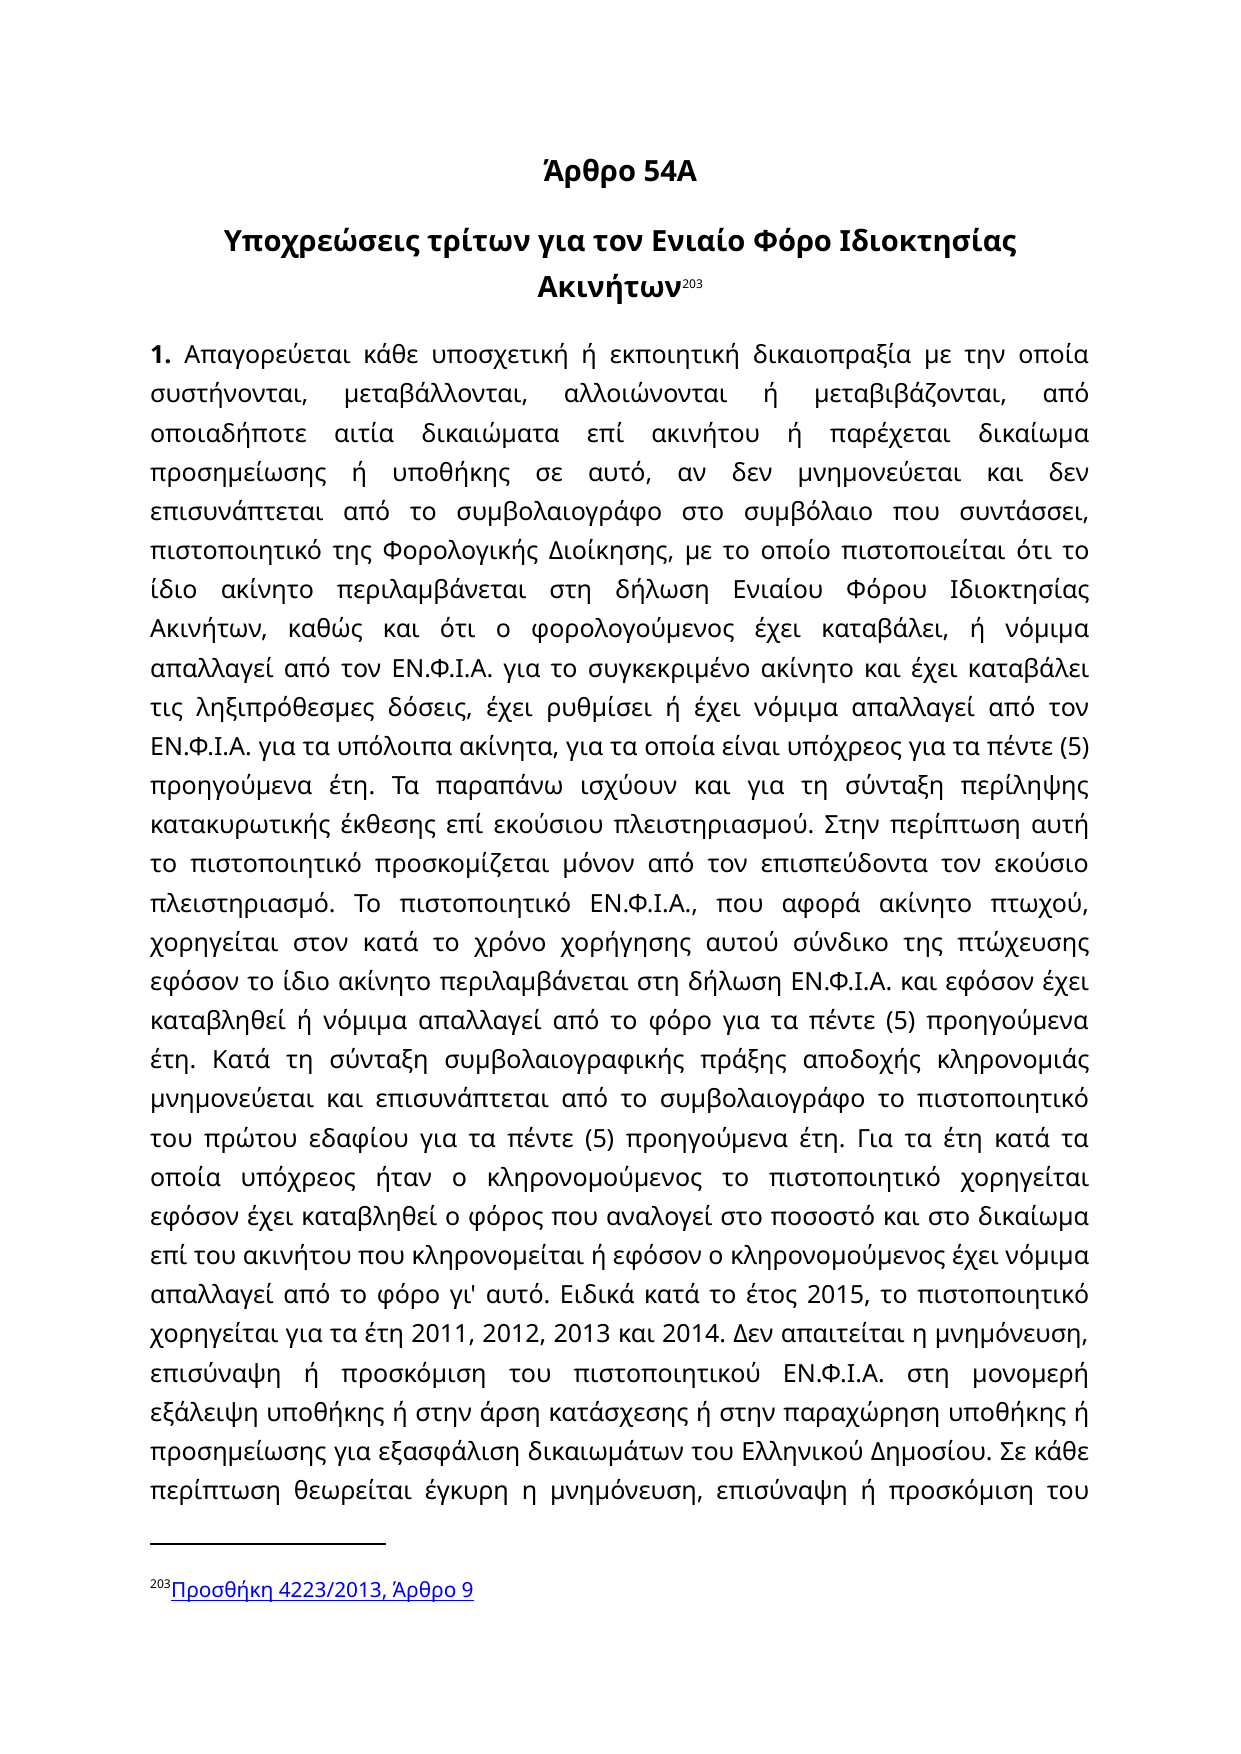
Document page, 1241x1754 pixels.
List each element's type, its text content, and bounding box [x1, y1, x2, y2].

text 1. Απαγορεύεται κάθε υποσχετική ή εκποιητική δικαιοπραξία με την οποία συστήνονται, μεταβάλλονται, αλλοιώνονται ή μεταβιβάζονται, από οποιαδήποτε αιτία δικαιώματα επί ακινήτου ή παρέχεται δικαίωμα προσημείωσης ή υποθήκης σε αυτό, αν δεν μνημονεύεται και δεν επισυνάπτεται από το συμβολαιογράφο στο συμβόλαιο που συντάσσει, πιστοποιητικό της Φορολογικής Διοίκησης, με το οποίο πιστοποιείται ότι το ίδιο ακίνητο περιλαμβάνεται στη δήλωση Ενιαίου Φόρου Ιδιοκτησίας Ακινήτων, καθώς και ότι ο φορολογούμενος έχει καταβάλει, ή νόμιμα απαλλαγεί από τον ΕΝ.Φ.Ι.Α. για το συγκεκριμένο ακίνητο και έχει καταβάλει τις ληξιπρόθεσμες δόσεις, έχει ρυθμίσει ή έχει νόμιμα απαλλαγεί από τον ΕΝ.Φ.Ι.Α. για τα υπόλοιπα ακίνητα, για τα οποία είναι υπόχρεος για τα πέντε (5) προηγούμενα έτη. Τα παραπάνω ισχύουν και για τη σύνταξη περίληψης κατακυρωτικής έκθεσης επί εκούσιου πλειστηριασμού. Στην περίπτωση αυτή το πιστοποιητικό προσκομίζεται μόνον από τον επισπεύδοντα τον εκούσιο πλειστηριασμό. Το πιστοποιητικό ΕΝ.Φ.Ι.Α., που αφορά ακίνητο πτωχού, χορηγείται στον κατά το χρόνο χορήγησης αυτού σύνδικο της πτώχευσης εφόσον το ίδιο ακίνητο περιλαμβάνεται στη δήλωση ΕΝ.Φ.Ι.Α. και εφόσον έχει καταβληθεί ή νόμιμα απαλλαγεί από το φόρο για τα πέντε (5) προηγούμενα έτη. Κατά τη σύνταξη συμβολαιογραφικής πράξης αποδοχής κληρονομιάς μνημονεύεται και επισυνάπτεται από το συμβολαιογράφο το πιστοποιητικό του πρώτου εδαφίου για τα πέντε (5) προηγούμενα έτη. Για τα έτη κατά τα οποία υπόχρεος ήταν ο κληρονομούμενος το πιστοποιητικό χορηγείται εφόσον έχει καταβληθεί ο φόρος που αναλογεί στο ποσοστό και στο δικαίωμα επί του ακινήτου που κληρονομείται ή εφόσον ο κληρονομούμενος έχει νόμιμα απαλλαγεί από το φόρο γι' αυτό. Ειδικά κατά το έτος 2015, το πιστοποιητικό χορηγείται για τα έτη 2011, 2012, 2013 και 2014. Δεν απαιτείται η μνημόνευση, επισύναψη ή προσκόμιση του πιστοποιητικού ΕΝ.Φ.Ι.Α. στη μονομερή εξάλειψη υποθήκης ή στην άρση κατάσχεσης ή στην παραχώρηση υποθήκης ή προσημείωσης για εξασφάλιση δικαιωμάτων του Ελληνικού Δημοσίου. Σε κάθε περίπτωση θεωρείται έγκυρη η μνημόνευση, επισύναψη ή προσκόμιση του [150, 337, 1090, 1507]
subtitle Άρθρο 54Α [150, 150, 1090, 190]
subtitle Υποχρεώσεις τρίτων για τον Ενιαίο Φόρο Ιδιοκτησίας Ακινήτων [150, 221, 1090, 306]
text Προσθήκη 4223/2013, Άρθρο 9 [150, 1576, 1090, 1604]
